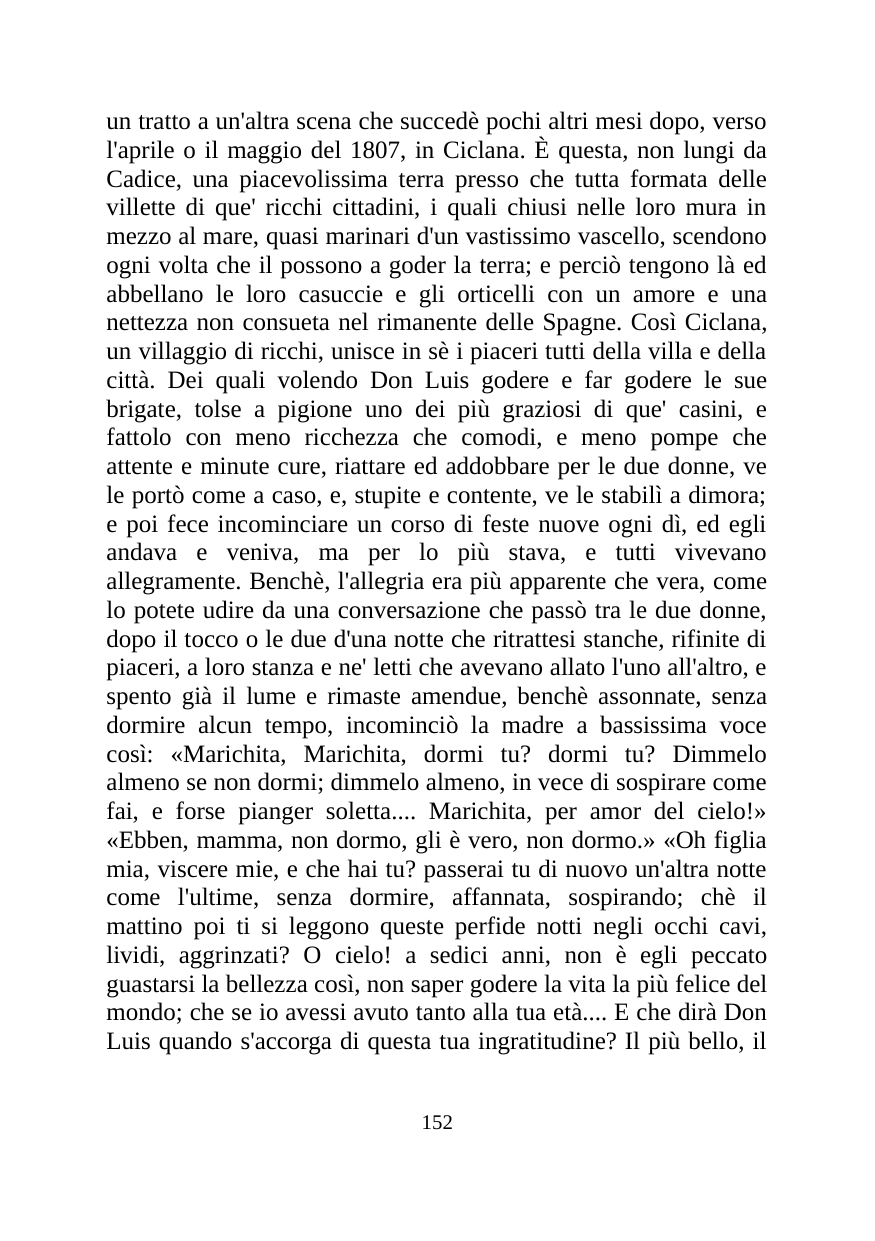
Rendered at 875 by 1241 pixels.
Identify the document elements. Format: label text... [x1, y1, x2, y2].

text un tratto a un'altra scena che succedè pochi altri mesi dopo, verso l'aprile o il maggio del 1807, in Ciclana. È questa, non lungi da Cadice, una piacevolissima terra presso che tutta formata delle villette di que' ricchi cittadini, i quali chiusi nelle loro mura in mezzo al mare, quasi marinari d'un vastissimo vascello, scendono ogni volta che il possono a goder la terra; e perciò tengono là ed abbellano le loro casuccie e gli orticelli con un amore e una nettezza non consueta nel rimanente delle Spagne. Così Ciclana, un villaggio di ricchi, unisce in sè i piaceri tutti della villa e della città. Dei quali volendo Don Luis godere e far godere le sue brigate, tolse a pigione uno dei più graziosi di que' casini, e fattolo con meno ricchezza che comodi, e meno pompe che attente e minute cure, riattare ed addobbare per le due donne, ve le portò come a caso, e, stupite e contente, ve le stabilì a dimora; e poi fece incominciare un corso di feste nuove ogni dì, ed egli andava e veniva, ma per lo più stava, e tutti vivevano allegramente. Benchè, l'allegria era più apparente che vera, come lo potete udire da una conversazione che passò tra le due donne, dopo il tocco o le due d'una notte che ritrattesi stanche, rifinite di piaceri, a loro stanza e ne' letti che avevano allato l'uno all'altro, e spento già il lume e rimaste amendue, benchè assonnate, senza dormire alcun tempo, incominciò la madre a bassissima voce così: «Marichita, Marichita, dormi tu? dormi tu? Dimmelo almeno se non dormi; dimmelo almeno, in vece di sospirare come fai, e forse pianger soletta.... Marichita, per amor del cielo!» «Ebben, mamma, non dormo, gli è vero, non dormo.» «Oh figlia mia, viscere mie, e che hai tu? passerai tu di nuovo un'altra notte come l'ultime, senza dormire, affannata, sospirando; chè il mattino poi ti si leggono queste perfide notti negli occhi cavi, lividi, aggrinzati? O cielo! a sedici anni, non è egli peccato guastarsi la bellezza così, non saper godere la vita la più felice del mondo; che se io avessi avuto tanto alla tua età.... E che dirà Don Luis quando s'accorga di questa tua ingratitudine? Il più bello, il [106, 106, 768, 1055]
